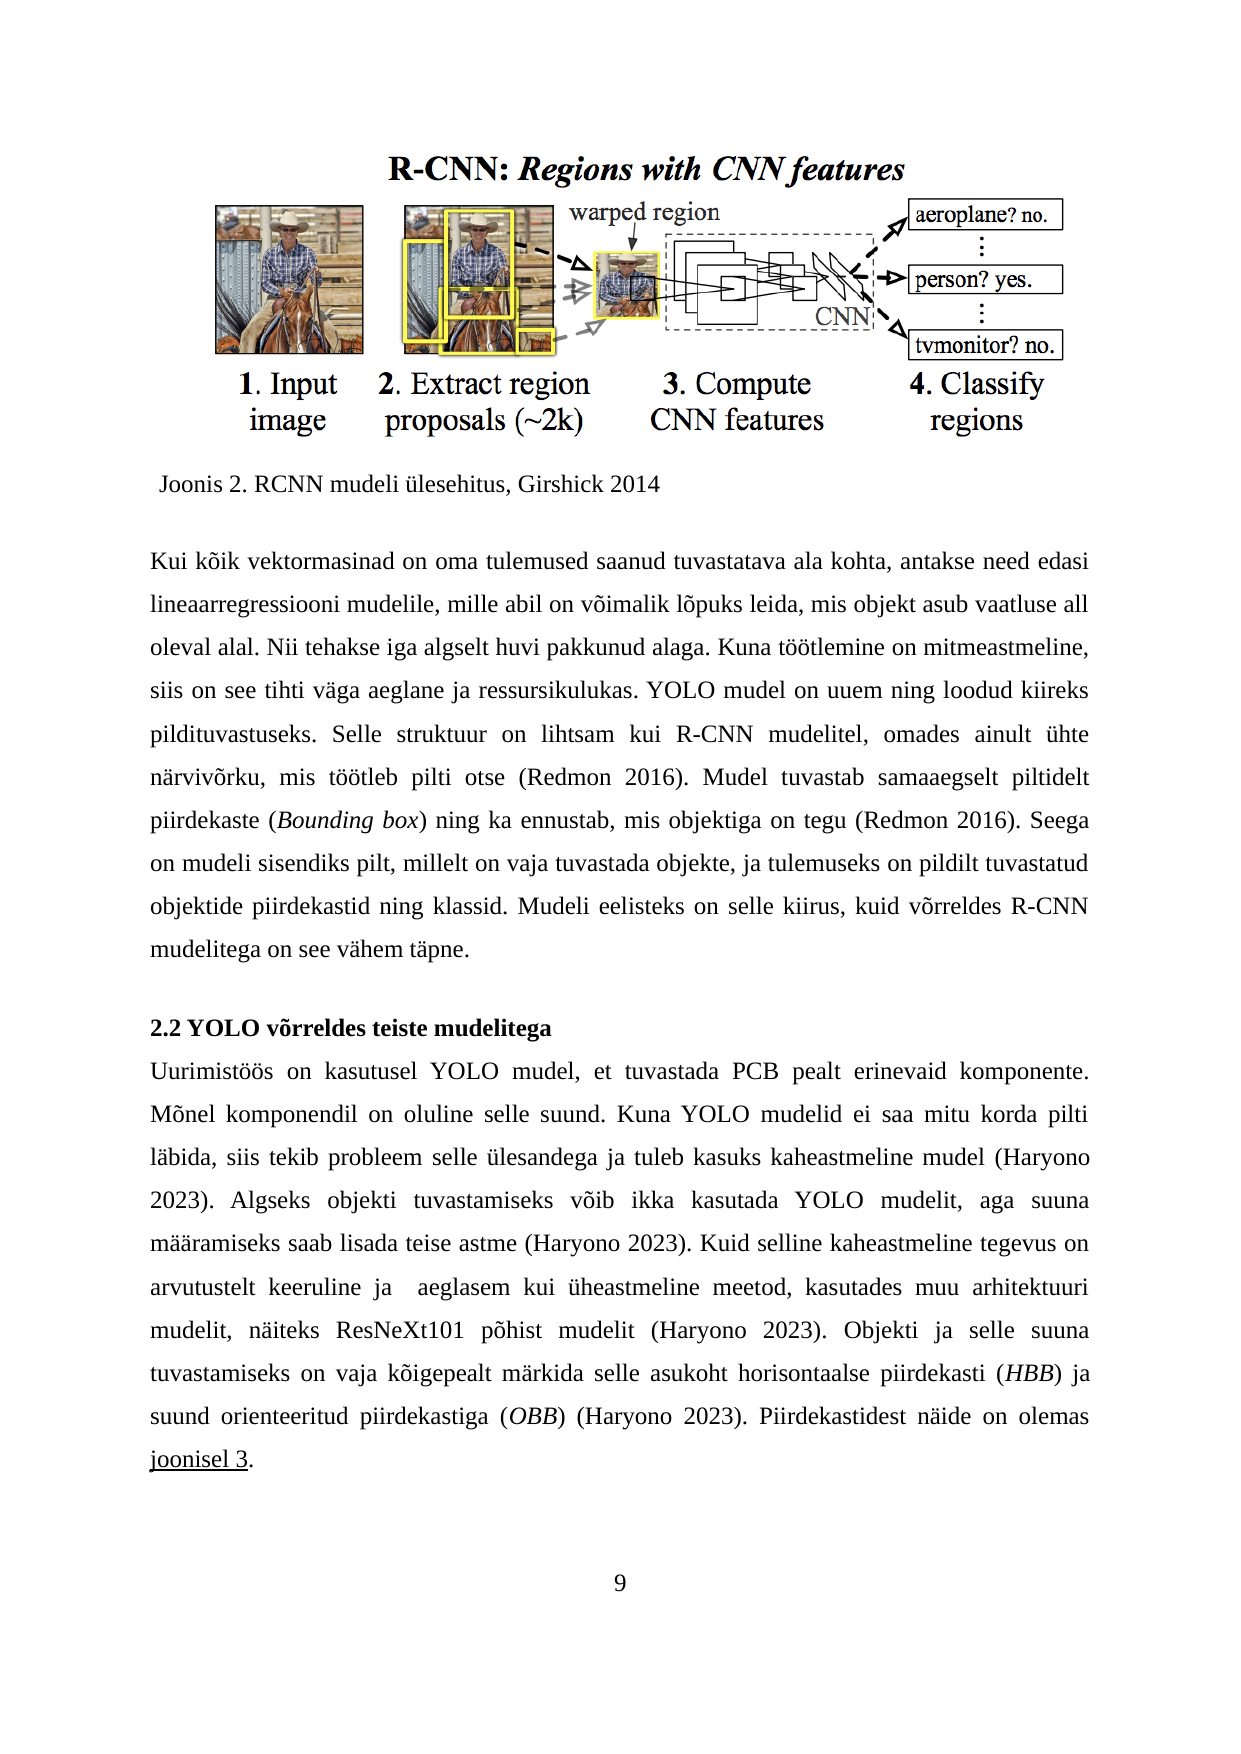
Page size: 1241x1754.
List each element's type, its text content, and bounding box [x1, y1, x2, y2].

text Joonis 2. RCNN mudeli ülesehitus, Girshick 2014 [159, 457, 1120, 498]
text Kui kõik vektormasinad on oma tulemused saanud tuvastatava ala kohta, antakse need edasi lineaarregressiooni mudelile, mille abil on võimalik lõpuks leida, mis objekt asub vaatluse all oleval alal. Nii tehakse iga algselt huvi pakkunud alaga. Kuna töötlemine on mitmeastmeline, siis on see tihti väga aeglane ja ressursikulukas. YOLO mudel on uuem ning loodud kiireks pildituvastuseks. Selle struktuur on lihtsam kui R-CNN mudelitel, omades ainult ühte närvivõrku, mis töötleb pilti otse (Redmon 2016). Mudel tuvastab samaaegselt piltidelt piirdekaste (Bounding box) ning ka ennustab, mis objektiga on tegu (Redmon 2016). Seega on mudeli sisendiks pilt, millelt on vaja tuvastada objekte, ja tulemuseks on pildilt tuvastatud objektide piirdekastid ning klassid. Mudeli eelisteks on selle kiirus, kuid võrreldes R-CNN mudelitega on see vähem täpne. [150, 150, 1120, 963]
subtitle 2.2 YOLO võrreldes teiste mudelitega [150, 1013, 1090, 1042]
picture [177, 108, 1118, 457]
text Uurimistöös on kasutusel YOLO mudel, et tuvastada PCB pealt erinevaid komponente. Mõnel komponendil on oluline selle suund. Kuna YOLO mudelid ei saa mitu korda pilti läbida, siis tekib probleem selle ülesandega ja tuleb kasuks kaheastmeline mudel (Haryono 2023). Algseks objekti tuvastamiseks võib ikka kasutada YOLO mudelit, aga suuna määramiseks saab lisada teise astme (Haryono 2023). Kuid selline kaheastmeline tegevus on arvutustelt keeruline ja aeglasem kui üheastmeline meetod, kasutades muu arhitektuuri mudelit, näiteks ResNeXt101 põhist mudelit (Haryono 2023). Objekti ja selle suuna tuvastamiseks on vaja kõigepealt märkida selle asukoht horisontaalse piirdekasti (HBB) ja suund orienteeritud piirdekastiga (OBB) (Haryono 2023). Piirdekastidest näide on olemas joonisel 3. [150, 1056, 1090, 1473]
